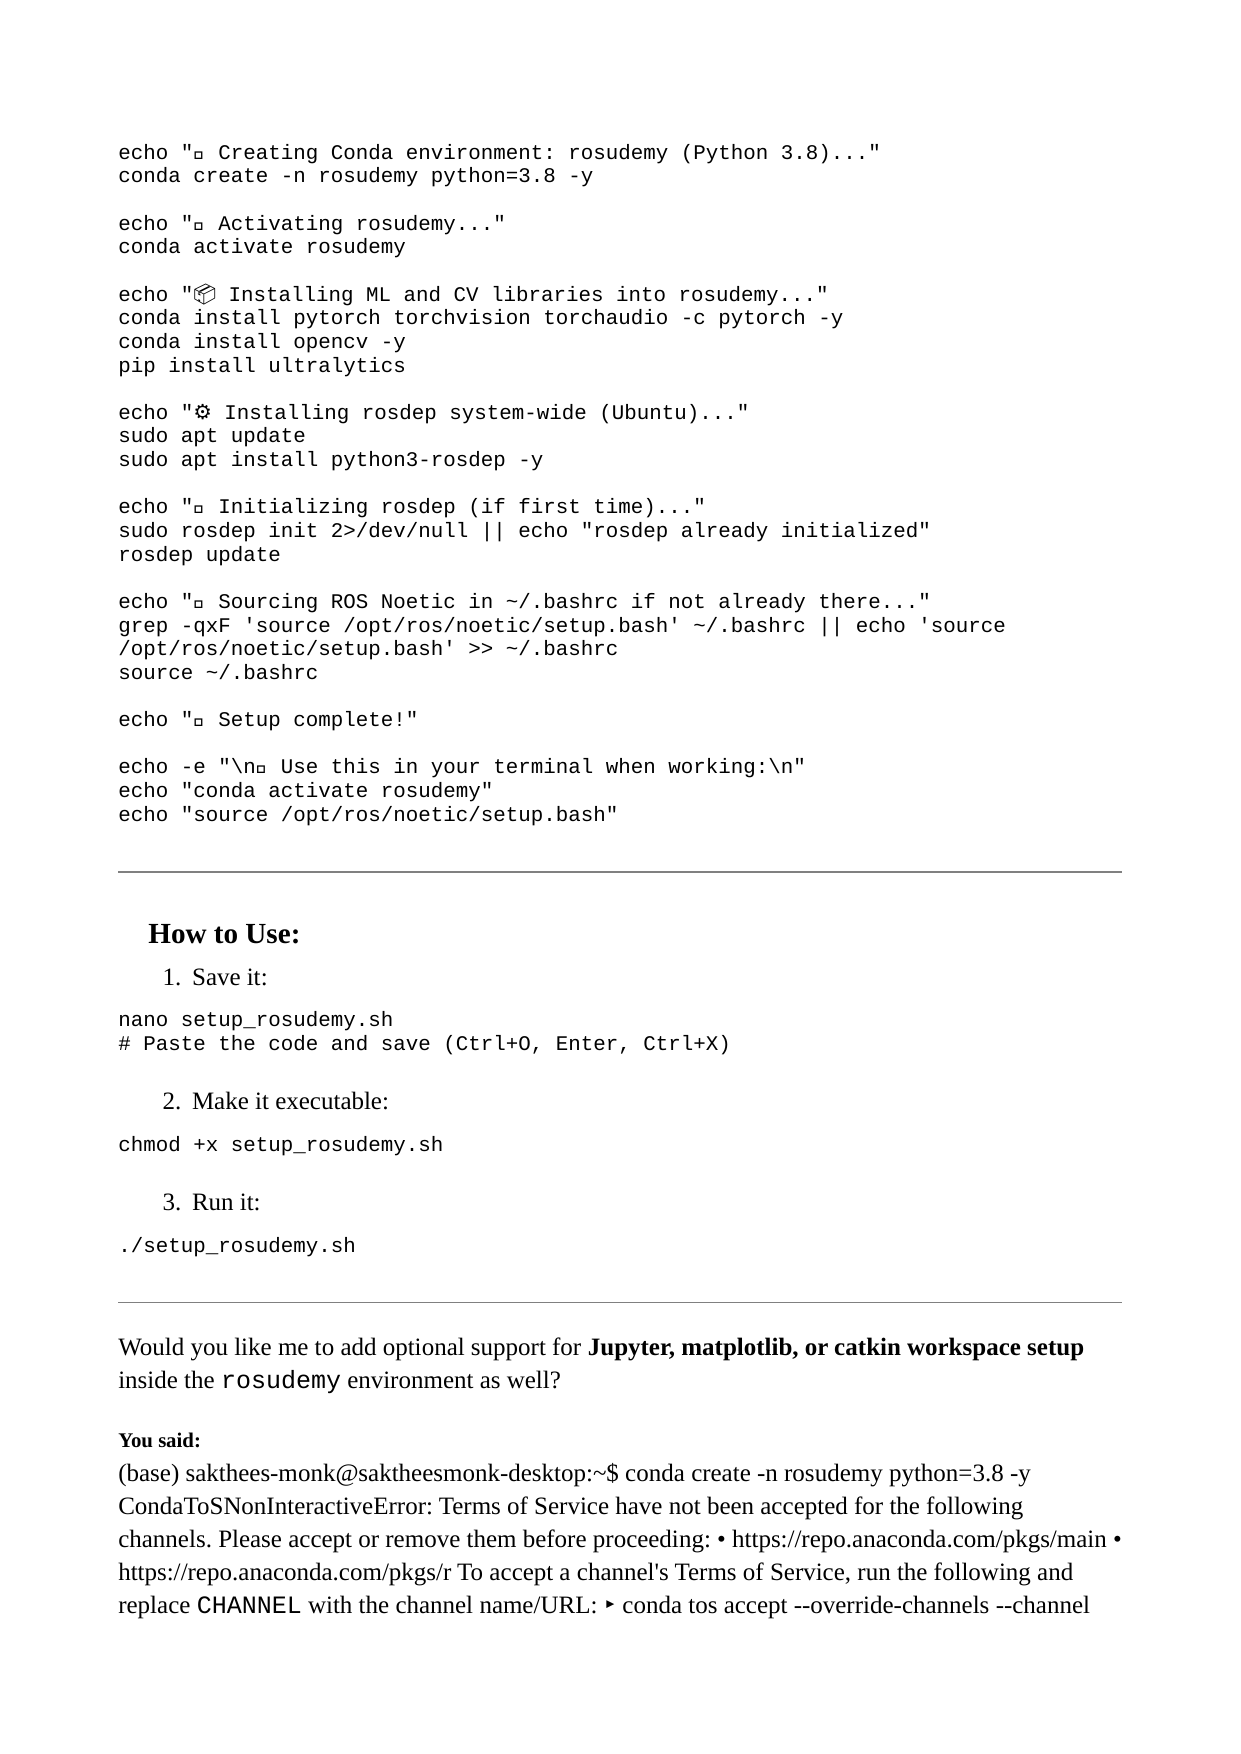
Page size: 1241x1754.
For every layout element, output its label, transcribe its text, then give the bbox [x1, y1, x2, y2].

text source ~/.bashrc [118, 662, 1122, 686]
text sudo rosdep init 2>/dev/null || echo "rosdep already initialized" [118, 520, 1122, 544]
subtitle 🧪 How to Use: [118, 916, 1122, 949]
text conda activate rosudemy [118, 236, 1122, 260]
list Make it executable: [162, 1086, 1122, 1115]
text echo "source /opt/ros/noetic/setup.bash" [118, 804, 1122, 827]
text echo "conda activate rosudemy" [118, 780, 1122, 804]
text echo "📁 Sourcing ROS Noetic in ~/.bashrc if not already there..." [118, 591, 1122, 615]
text conda create -n rosudemy python=3.8 -y [118, 165, 1122, 189]
text echo "⚙️ Installing rosdep system-wide (Ubuntu)..." [118, 402, 1122, 426]
text echo -e "\n🔁 Use this in your terminal when working:\n" [118, 757, 1122, 780]
text # Paste the code and save (Ctrl+O, Enter, Ctrl+X) [118, 1033, 1122, 1057]
text conda install opencv -y [118, 331, 1122, 354]
text pip install ultralytics [118, 354, 1122, 378]
text grep -qxF 'source /opt/ros/noetic/setup.bash' ~/.bashrc || echo 'source /opt/ros/noetic/setup.bash' >> ~/.bashrc [118, 615, 1122, 662]
text rosdep update [118, 544, 1122, 567]
text echo "🧱 Initializing rosdep (if first time)..." [118, 496, 1122, 520]
text echo "✅ Setup complete!" [118, 709, 1122, 733]
text nano setup_rosudemy.sh [118, 1009, 1122, 1033]
text chmod +x setup_rosudemy.sh [118, 1134, 1122, 1157]
text echo "✅ Activating rosudemy..." [118, 213, 1122, 236]
text (base) sakthees-monk@saktheesmonk-desktop:~$ conda create -n rosudemy python=3.8 -y CondaToSNonInteractiveError: Terms of Service have not been accepted for the following channels. Please accept or remove them before proceeding: • https://repo.anaconda.com/pkgs/main • https://repo.anaconda.com/pkgs/r To accept a channel's Terms of Service, run the following and replace CHANNEL with the channel name/URL: ‣ conda tos accept --override-channels --channel [118, 1458, 1122, 1621]
list Save it: [162, 962, 1122, 991]
text conda install pytorch torchvision torchaudio -c pytorch -y [118, 307, 1122, 331]
text sudo apt install python3-rosdep -y [118, 449, 1122, 473]
subtitle You said: [118, 1427, 1122, 1452]
text echo "📦 Installing ML and CV libraries into rosudemy..." [118, 284, 1122, 307]
text echo "🔧 Creating Conda environment: rosudemy (Python 3.8)..." [118, 142, 1122, 165]
text ./setup_rosudemy.sh [118, 1234, 1122, 1258]
list Run it: [162, 1187, 1122, 1216]
text Would you like me to add optional support for Jupyter, matplotlib, or catkin workspace setup inside the rosudemy environment as well? [118, 1332, 1122, 1396]
text sudo apt update [118, 426, 1122, 449]
